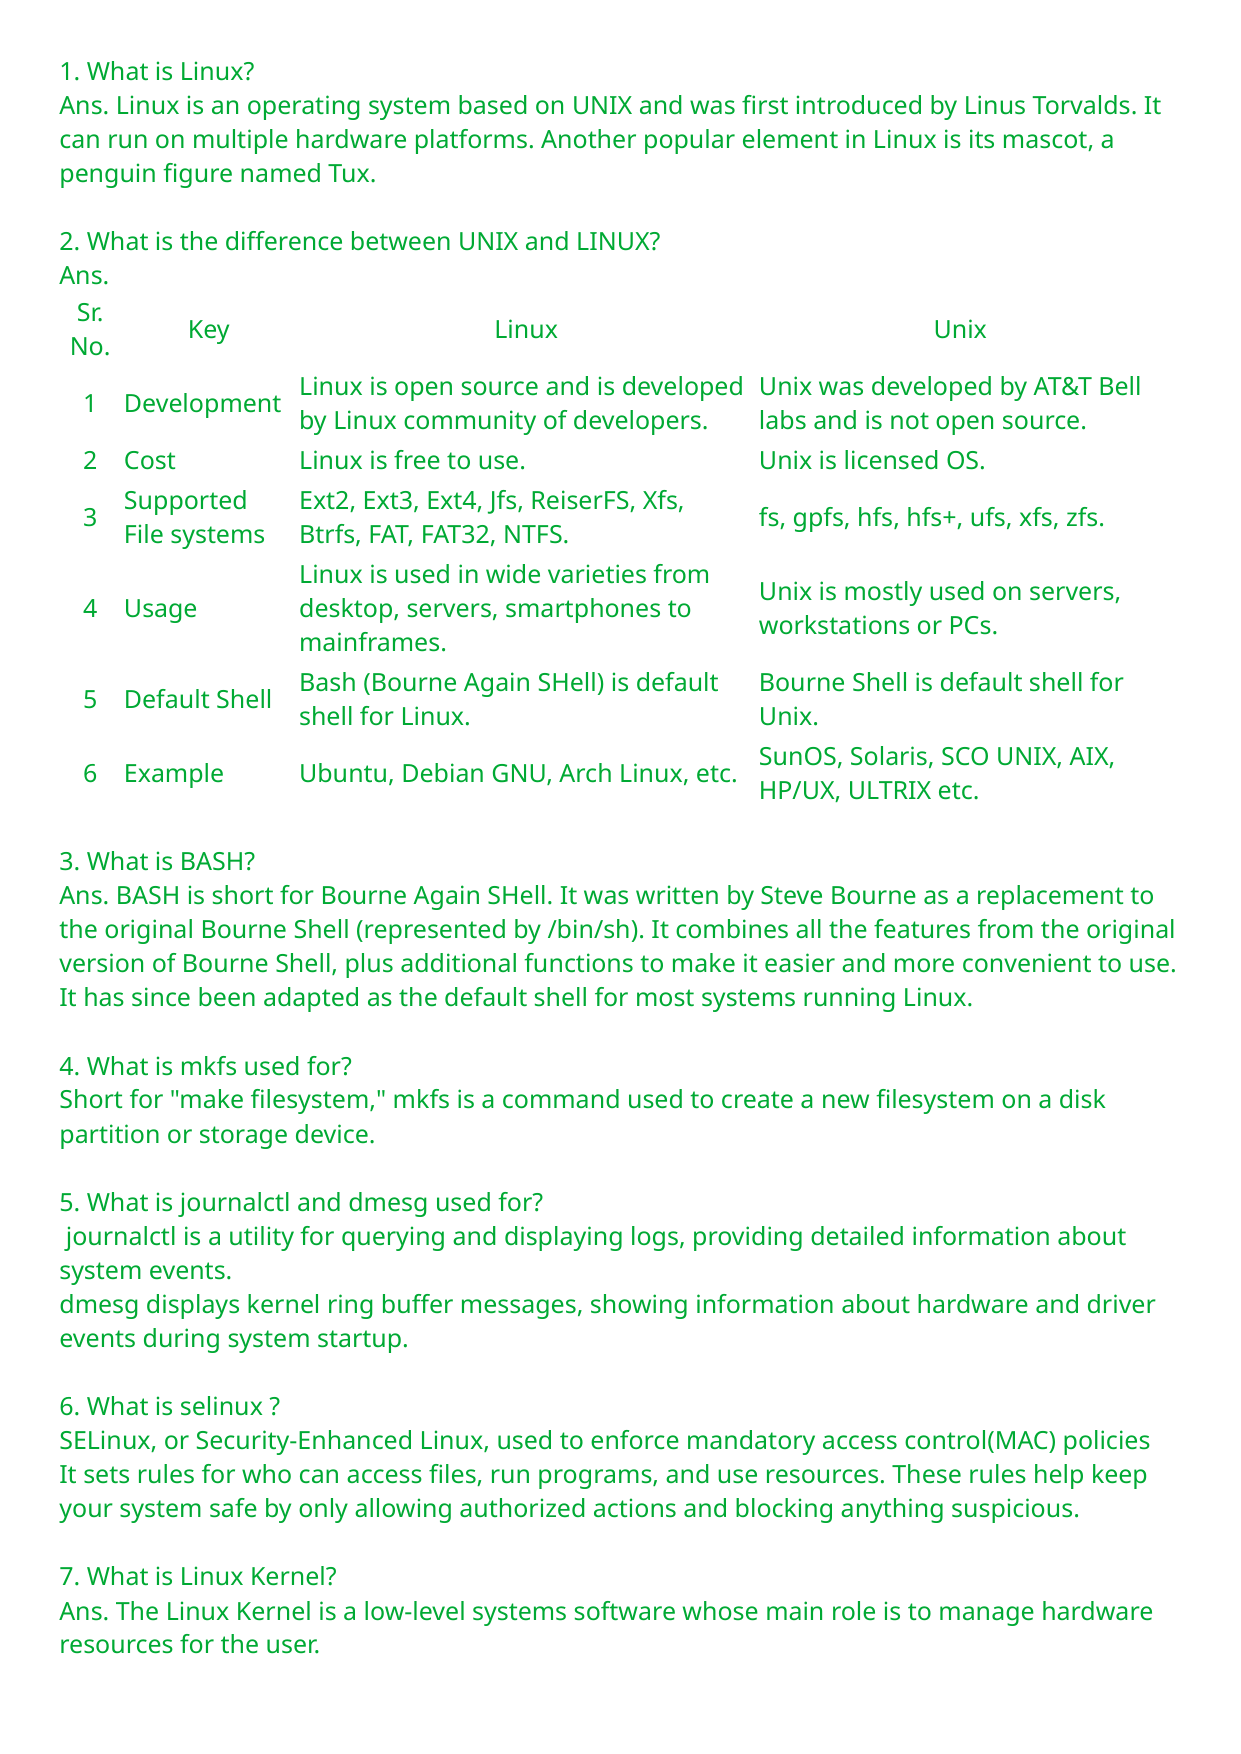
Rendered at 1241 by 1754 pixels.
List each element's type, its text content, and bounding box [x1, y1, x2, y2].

table_cell Supported File systems [121, 480, 296, 554]
text 5. What is journalctl and dmesg used for? [59, 1184, 1184, 1218]
table_cell Linux is used in wide varieties from desktop, servers, smartphones to mainframes. [296, 554, 756, 662]
table_cell Linux is free to use. [296, 440, 756, 480]
text 1. What is Linux? [59, 53, 1184, 88]
table_header Key [121, 292, 296, 366]
table_cell Unix was developed by AT&T Bell labs and is not open source. [756, 366, 1164, 440]
table_header Linux [296, 292, 756, 366]
table_cell Unix is mostly used on servers, workstations or PCs. [756, 554, 1164, 662]
table_cell 3 [59, 480, 121, 554]
text dmesg displays kernel ring buffer messages, showing information about hardware and driver events during system startup. [59, 1287, 1184, 1355]
table_cell Default Shell [121, 662, 296, 736]
text 6. What is selinux ? [59, 1389, 1184, 1423]
table_header Unix [756, 292, 1164, 366]
table_cell SunOS, Solaris, SCO UNIX, AIX, HP/UX, ULTRIX etc. [756, 736, 1164, 810]
table_cell 4 [59, 554, 121, 662]
table_cell 6 [59, 736, 121, 810]
table_cell Bash (Bourne Again SHell) is default shell for Linux. [296, 662, 756, 736]
text Ans. Linux is an operating system based on UNIX and was first introduced by Linus Torvalds. It can run on multiple hardware platforms. Another popular element in Linux is its mascot, a penguin figure named Tux. [59, 88, 1184, 190]
text journalctl is a utility for querying and displaying logs, providing detailed information about system events. [59, 1218, 1184, 1287]
table_cell Ext2, Ext3, Ext4, Jfs, ReiserFS, Xfs, Btrfs, FAT, FAT32, NTFS. [296, 480, 756, 554]
table_cell 1 [59, 366, 121, 440]
text Ans. [59, 258, 1184, 292]
table_cell Development [121, 366, 296, 440]
table_cell 2 [59, 440, 121, 480]
text Ans. BASH is short for Bourne Again SHell. It was written by Steve Bourne as a replacement to the original Bourne Shell (represented by /bin/sh). It combines all the features from the original version of Bourne Shell, plus additional functions to make it easier and more convenient to use. It has since been adapted as the default shell for most systems running Linux. [59, 878, 1184, 1014]
table_cell fs, gpfs, hfs, hfs+, ufs, xfs, zfs. [756, 480, 1164, 554]
table_cell Bourne Shell is default shell for Unix. [756, 662, 1164, 736]
table_cell Cost [121, 440, 296, 480]
text 7. What is Linux Kernel? [59, 1559, 1184, 1593]
text Short for "make filesystem," mkfs is a command used to create a new filesystem on a disk partition or storage device. [59, 1082, 1184, 1150]
text 2. What is the difference between UNIX and LINUX? [59, 224, 1184, 258]
text It sets rules for who can access files, run programs, and use resources. These rules help keep your system safe by only allowing authorized actions and blocking anything suspicious. [59, 1457, 1184, 1525]
text Ans. The Linux Kernel is a low-level systems software whose main role is to manage hardware resources for the user. [59, 1593, 1184, 1661]
text SELinux, or Security-Enhanced Linux, used to enforce mandatory access control(MAC) policies [59, 1423, 1184, 1457]
table_header Sr. No. [59, 292, 121, 366]
table_cell Unix is licensed OS. [756, 440, 1164, 480]
table_cell Example [121, 736, 296, 810]
table_cell Ubuntu, Debian GNU, Arch Linux, etc. [296, 736, 756, 810]
table_cell Usage [121, 554, 296, 662]
text 4. What is mkfs used for? [59, 1048, 1184, 1082]
table_cell Linux is open source and is developed by Linux community of developers. [296, 366, 756, 440]
text 3. What is BASH? [59, 844, 1184, 878]
table_cell 5 [59, 662, 121, 736]
